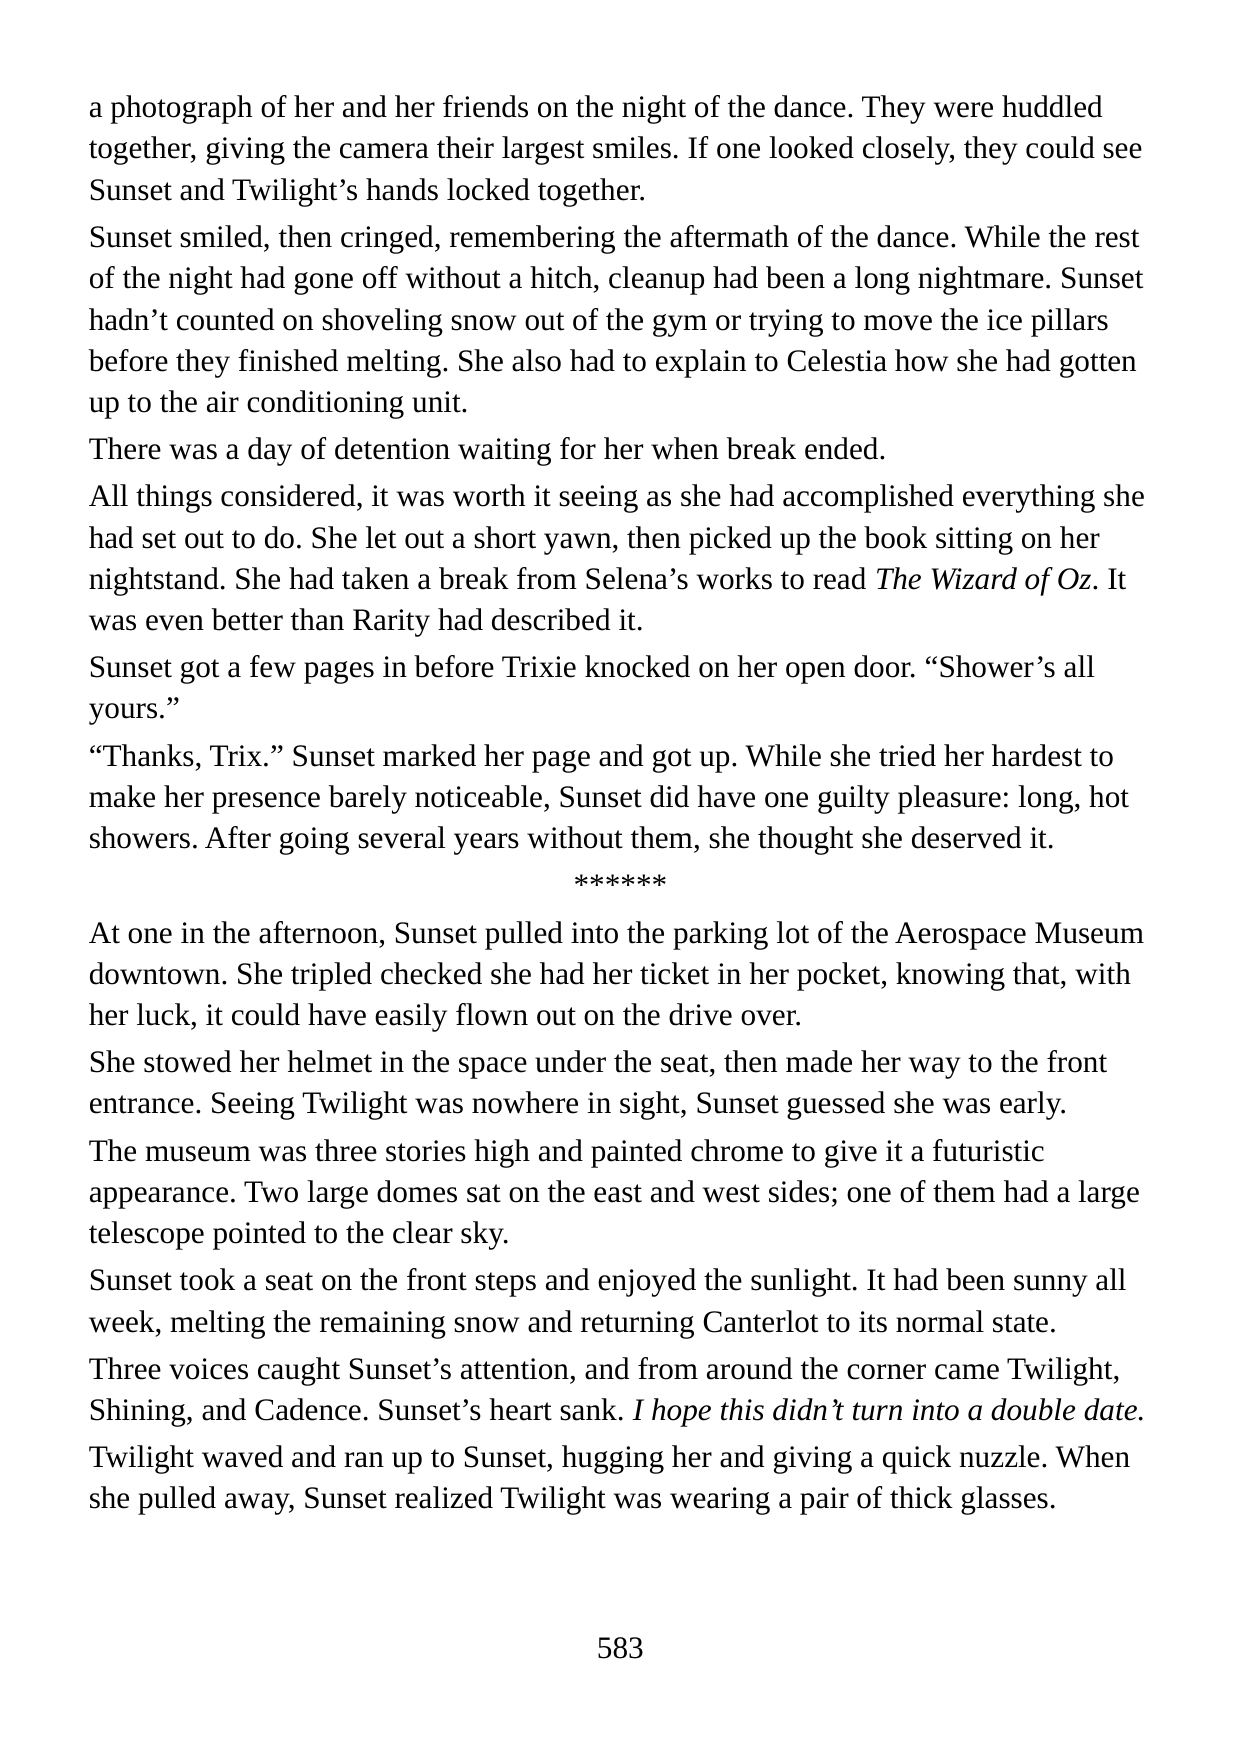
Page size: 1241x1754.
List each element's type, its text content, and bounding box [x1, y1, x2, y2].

text Twilight waved and ran up to Sunset, hugging her and giving a quick nuzzle. When she pulled away, Sunset realized Twilight was wearing a pair of thick glasses. [88, 1438, 1152, 1516]
text Sunset got a few pages in before Trixie knocked on her open door. “Shower’s all yours.” [88, 648, 1152, 726]
text At one in the afternoon, Sunset pulled into the parking lot of the Aerospace Museum downtown. She tripled checked she had her ticket in her pocket, knowing that, with her luck, it could have easily flown out on the drive over. [88, 914, 1152, 1032]
text She stowed her helmet in the space under the seat, then made her way to the front entrance. Seeing Twilight was nowhere in sight, Sunset guessed she was early. [88, 1043, 1152, 1121]
text Sunset smiled, then cringed, remembering the aftermath of the dance. While the rest of the night had gone off without a hitch, cleanup had been a long nightmare. Sunset hadn’t counted on shoveling snow out of the gym or trying to move the ice pillars before they finished melting. She also had to explain to Celestia how she had gotten up to the air conditioning unit. [88, 218, 1152, 419]
text There was a day of detention waiting for her when break ended. [88, 430, 1152, 466]
text a photograph of her and her friends on the night of the dance. They were huddled together, giving the camera their largest smiles. If one looked closely, they could see Sunset and Twilight’s hands locked together. [88, 88, 1152, 207]
text Sunset took a seat on the front steps and enjoyed the sunlight. It had been sunny all week, melting the remaining snow and returning Canterlot to its normal state. [88, 1262, 1152, 1339]
text ****** [88, 867, 1152, 903]
text All things considered, it was worth it seeing as she had accomplished everything she had set out to do. She let out a short yawn, then picked up the book sitting on her nightstand. She had taken a break from Selena’s works to read The Wizard of Oz. It was even better than Rarity had described it. [88, 478, 1152, 637]
text “Thanks, Trix.” Sunset marked her page and got up. While she tried her hardest to make her presence barely noticeable, Sunset did have one guilty pleasure: long, hot showers. After going several years without them, she thought she deserved it. [88, 737, 1152, 855]
text Three voices caught Sunset’s attention, and from around the corner came Twilight, Shining, and Cadence. Sunset’s heart sank. I hope this didn’t turn into a double date. [88, 1350, 1152, 1427]
text The museum was three stories high and painted chrome to give it a futuristic appearance. Two large domes sat on the east and west sides; one of them had a large telescope pointed to the clear sky. [88, 1132, 1152, 1250]
